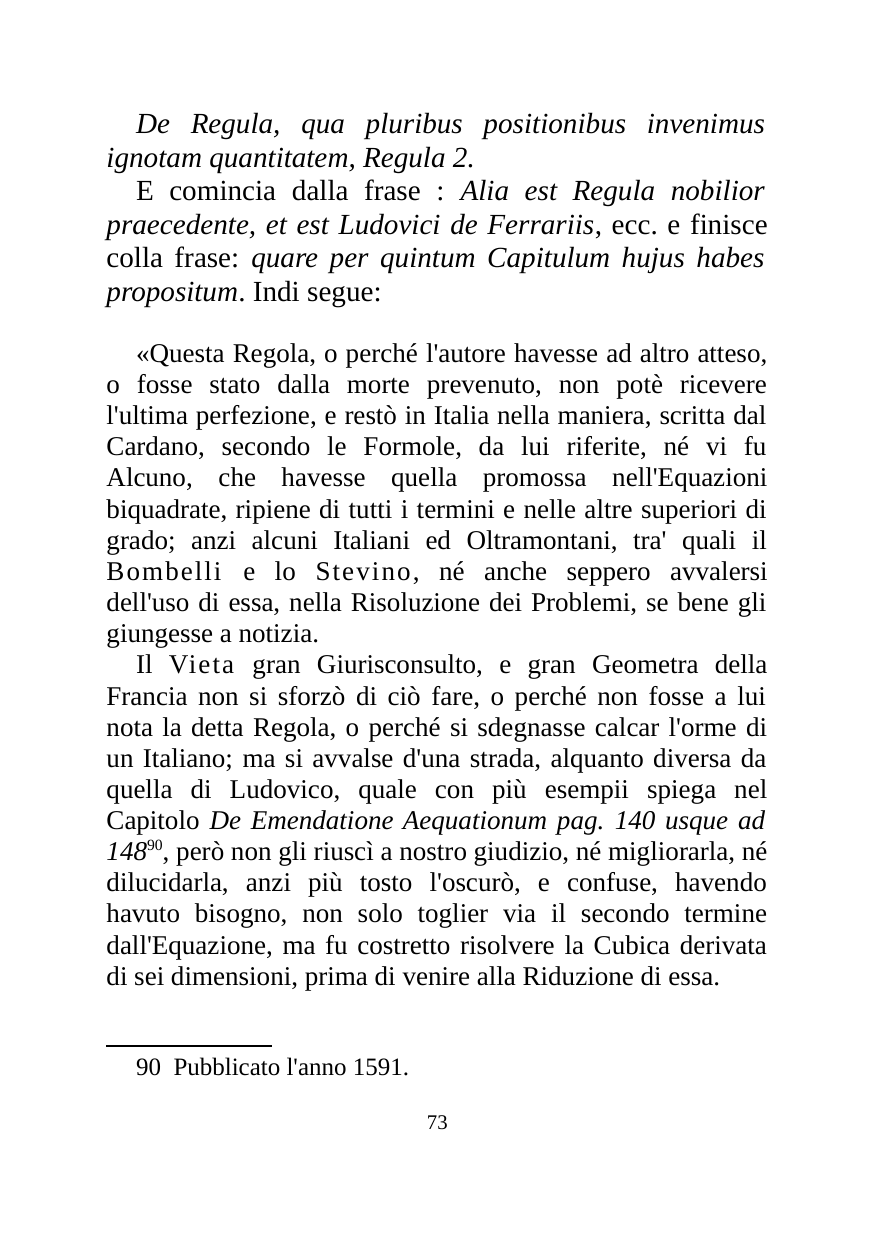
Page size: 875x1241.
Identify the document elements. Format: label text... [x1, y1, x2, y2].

text De Regula, qua pluribus positionibus invenimus ignotam quantitatem, Regula 2. [106, 106, 768, 173]
text Pubblicato l'anno 1591. [106, 1052, 768, 1080]
text «Questa Regola, o perché l'autore havesse ad altro atteso, o fosse stato dalla morte prevenuto, non potè ricevere l'ultima perfezione, e restò in Italia nella maniera, scritta dal Cardano, secondo le Formole, da lui riferite, né vi fu Alcuno, che havesse quella promossa nell'Equazioni biquadrate, ripiene di tutti i termini e nelle altre superiori di grado; anzi alcuni Italiani ed Oltramontani, tra' quali il Bombelli e lo Stevino, né anche seppero avvalersi dell'uso di essa, nella Risoluzione dei Problemi, se bene gli giungesse a notizia. [106, 337, 768, 648]
text E comincia dalla frase : Alia est Regula nobilior praecedente, et est Ludovici de Ferrariis, ecc. e finisce colla frase: quare per quintum Capitulum hujus habes propositum. Indi segue: [106, 173, 768, 307]
text Il Vieta gran Giurisconsulto, e gran Geometra della Francia non si sforzò di ciò fare, o perché non fosse a lui nota la detta Regola, o perché si sdegnasse calcar l'orme di un Italiano; ma si avvalse d'una strada, alquanto diversa da quella di Ludovico, quale con più esempii spiega nel Capitolo De Emendatione Aequationum pag. 140 usque ad 148, però non gli riuscì a nostro giudizio, né migliorarla, né dilucidarla, anzi più tosto l'oscurò, e confuse, havendo havuto bisogno, non solo toglier via il secondo termine dall'Equazione, ma fu costretto risolvere la Cubica derivata di sei dimensioni, prima di venire alla Riduzione di essa. [106, 648, 768, 991]
